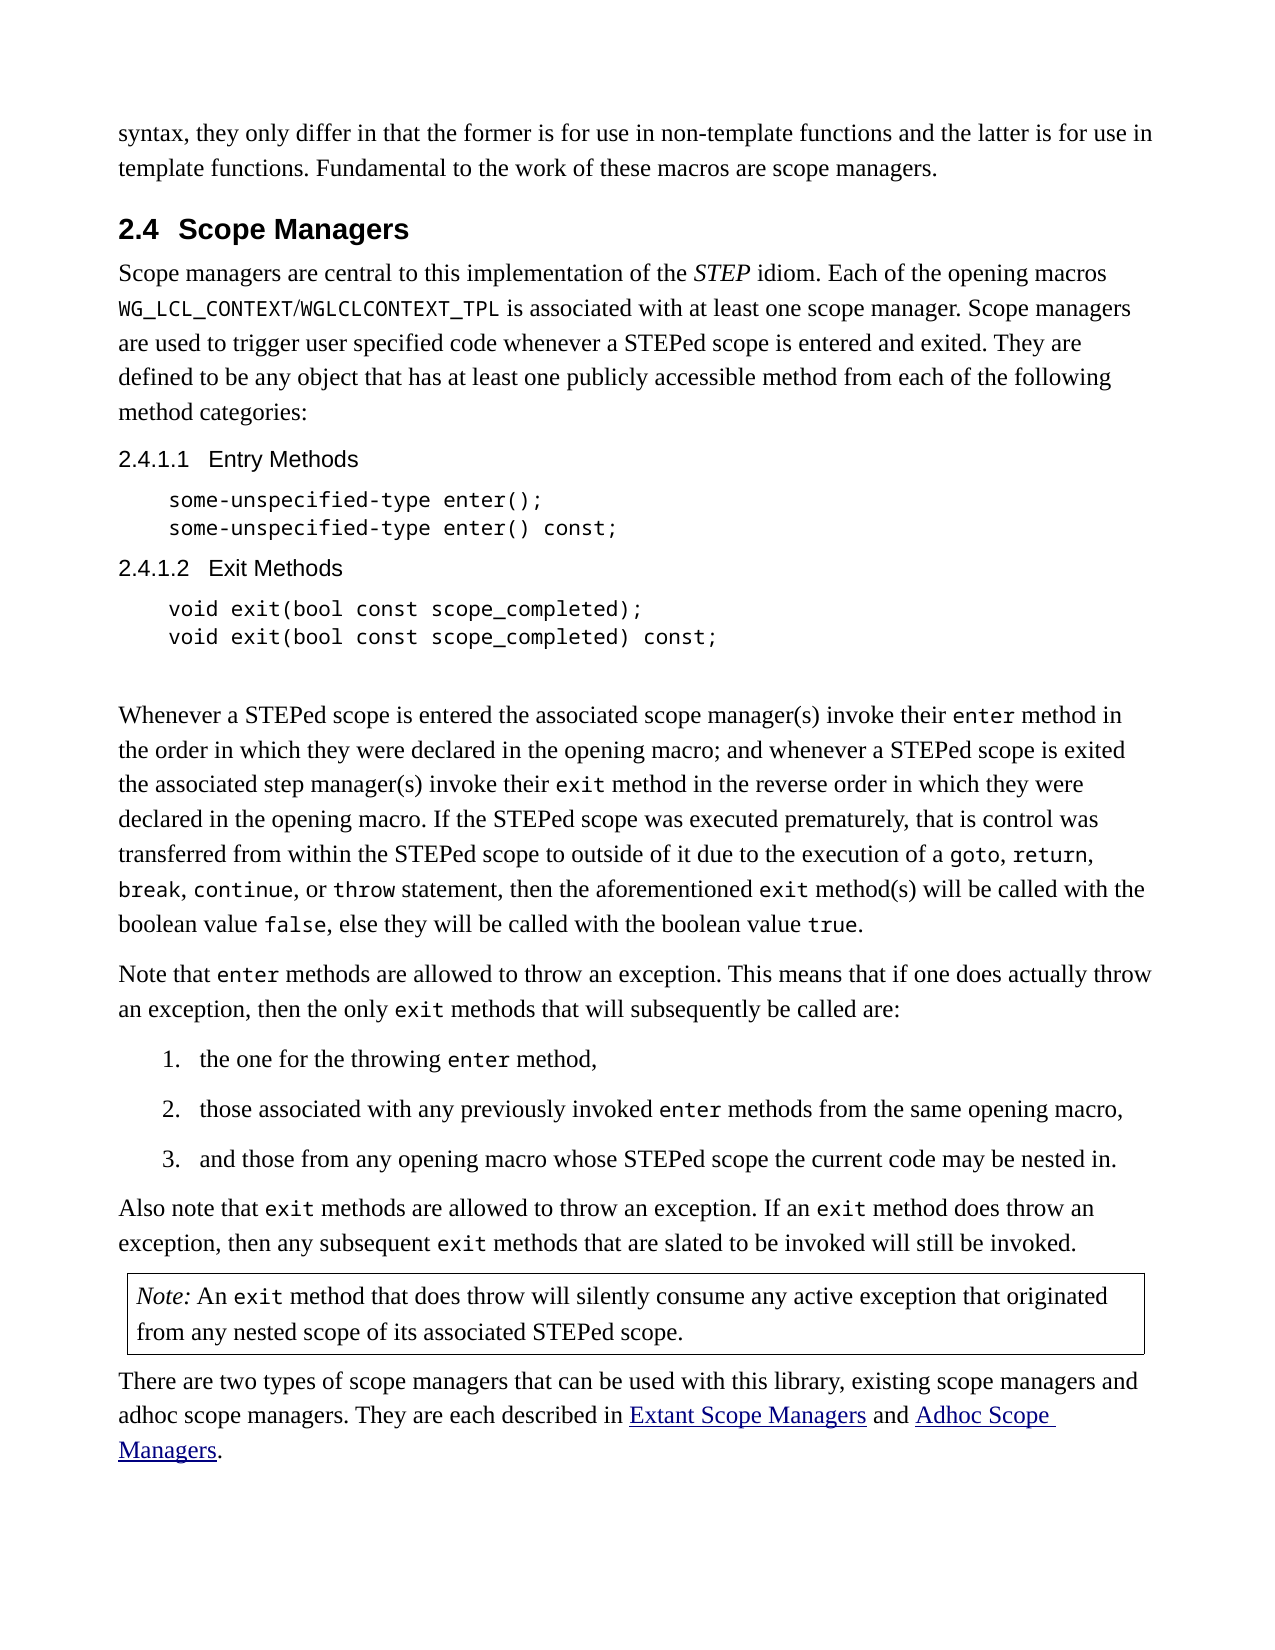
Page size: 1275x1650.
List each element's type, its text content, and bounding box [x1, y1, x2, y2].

list and those from any opening macro whose STEPed scope the current code may be nested in. [162, 1144, 1157, 1173]
text Scope managers are central to this implementation of the STEP idiom. Each of the opening macros WG_LCL_CONTEXT/WGLCLCONTEXT_TPL is associated with at least one scope manager. Scope managers are used to trigger user specified code whenever a STEPed scope is entered and exited. They are defined to be any object that has at least one publicly accessible method from each of the following method categories: [118, 258, 1157, 426]
text Note: An exit method that does throw will silently consume any active exception that originated from any nested scope of its associated STEPed scope. [136, 1281, 1135, 1345]
text Note that enter methods are allowed to throw an exception. This means that if one does actually throw an exception, then the only exit methods that will subsequently be called are: [118, 959, 1157, 1024]
text void exit(bool const scope_completed) const; [118, 622, 1157, 651]
subtitle Scope Managers [118, 212, 1157, 246]
text syntax, they only differ in that the former is for use in non-template functions and the latter is for use in template functions. Fundamental to the work of these macros are scope managers. [118, 118, 1157, 181]
text void exit(bool const scope_completed); [118, 594, 1157, 622]
text some-unspecified-type enter() const; [118, 513, 1157, 542]
list the one for the throwing enter method, [162, 1044, 1157, 1074]
text There are two types of scope managers that can be used with this library, existing scope managers and adhoc scope managers. They are each described in Extant Scope Managers and Adhoc Scope Managers. [118, 1327, 1157, 1464]
subtitle Entry Methods [118, 446, 1157, 473]
text some-unspecified-type enter(); [118, 485, 1157, 513]
text Also note that exit methods are allowed to throw an exception. If an exit method does throw an exception, then any subsequent exit methods that are slated to be invoked will still be invoked. [118, 1193, 1157, 1258]
list those associated with any previously invoked enter methods from the same opening macro, [162, 1094, 1157, 1124]
subtitle Exit Methods [118, 554, 1157, 581]
text Whenever a STEPed scope is entered the associated scope manager(s) invoke their enter method in the order in which they were declared in the opening macro; and whenever a STEPed scope is exited the associated step manager(s) invoke their exit method in the reverse order in which they were declared in the opening macro. If the STEPed scope was executed prematurely, that is control was transferred from within the STEPed scope to outside of it due to the execution of a goto, return, break, continue, or throw statement, then the aforementioned exit method(s) will be called with the boolean value false, else they will be called with the boolean value true. [118, 700, 1157, 939]
